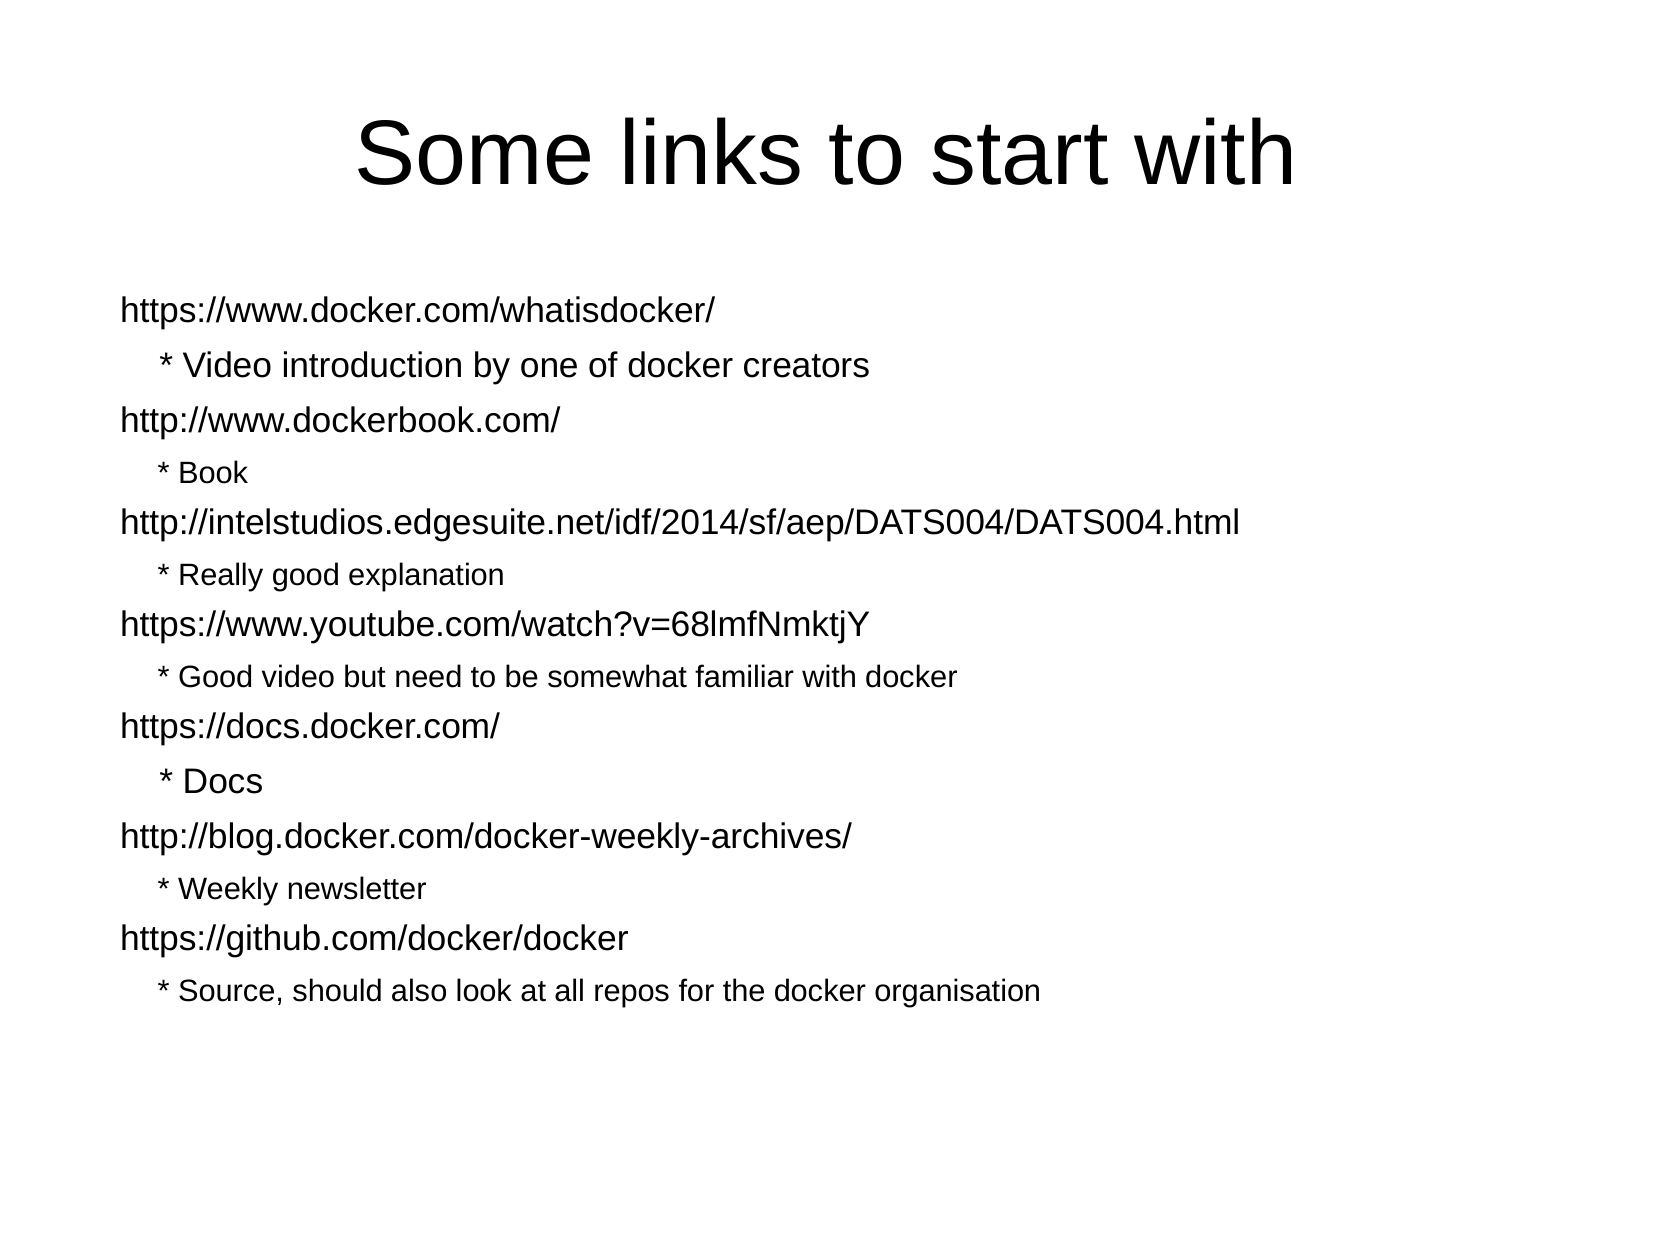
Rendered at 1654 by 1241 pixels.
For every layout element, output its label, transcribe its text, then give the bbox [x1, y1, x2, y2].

list https://www.docker.com/whatisdocker/ * Video introduction by one of docker creators http://www.dockerbook.com/ * Book http://intelstudios.edgesuite.net/idf/2014/sf/aep/DATS004/DATS004.html * Really good explanation https://www.youtube.com/watch?v=68lmfNmktjY * Good video but need to be somewhat familiar with docker https://docs.docker.com/ * Docs http://blog.docker.com/docker-weekly-archives/ * Weekly newsletter https://github.com/docker/docker * Source, should also look at all repos for the docker organisation [82, 290, 1571, 1010]
title Some links to start with [82, 49, 1571, 257]
